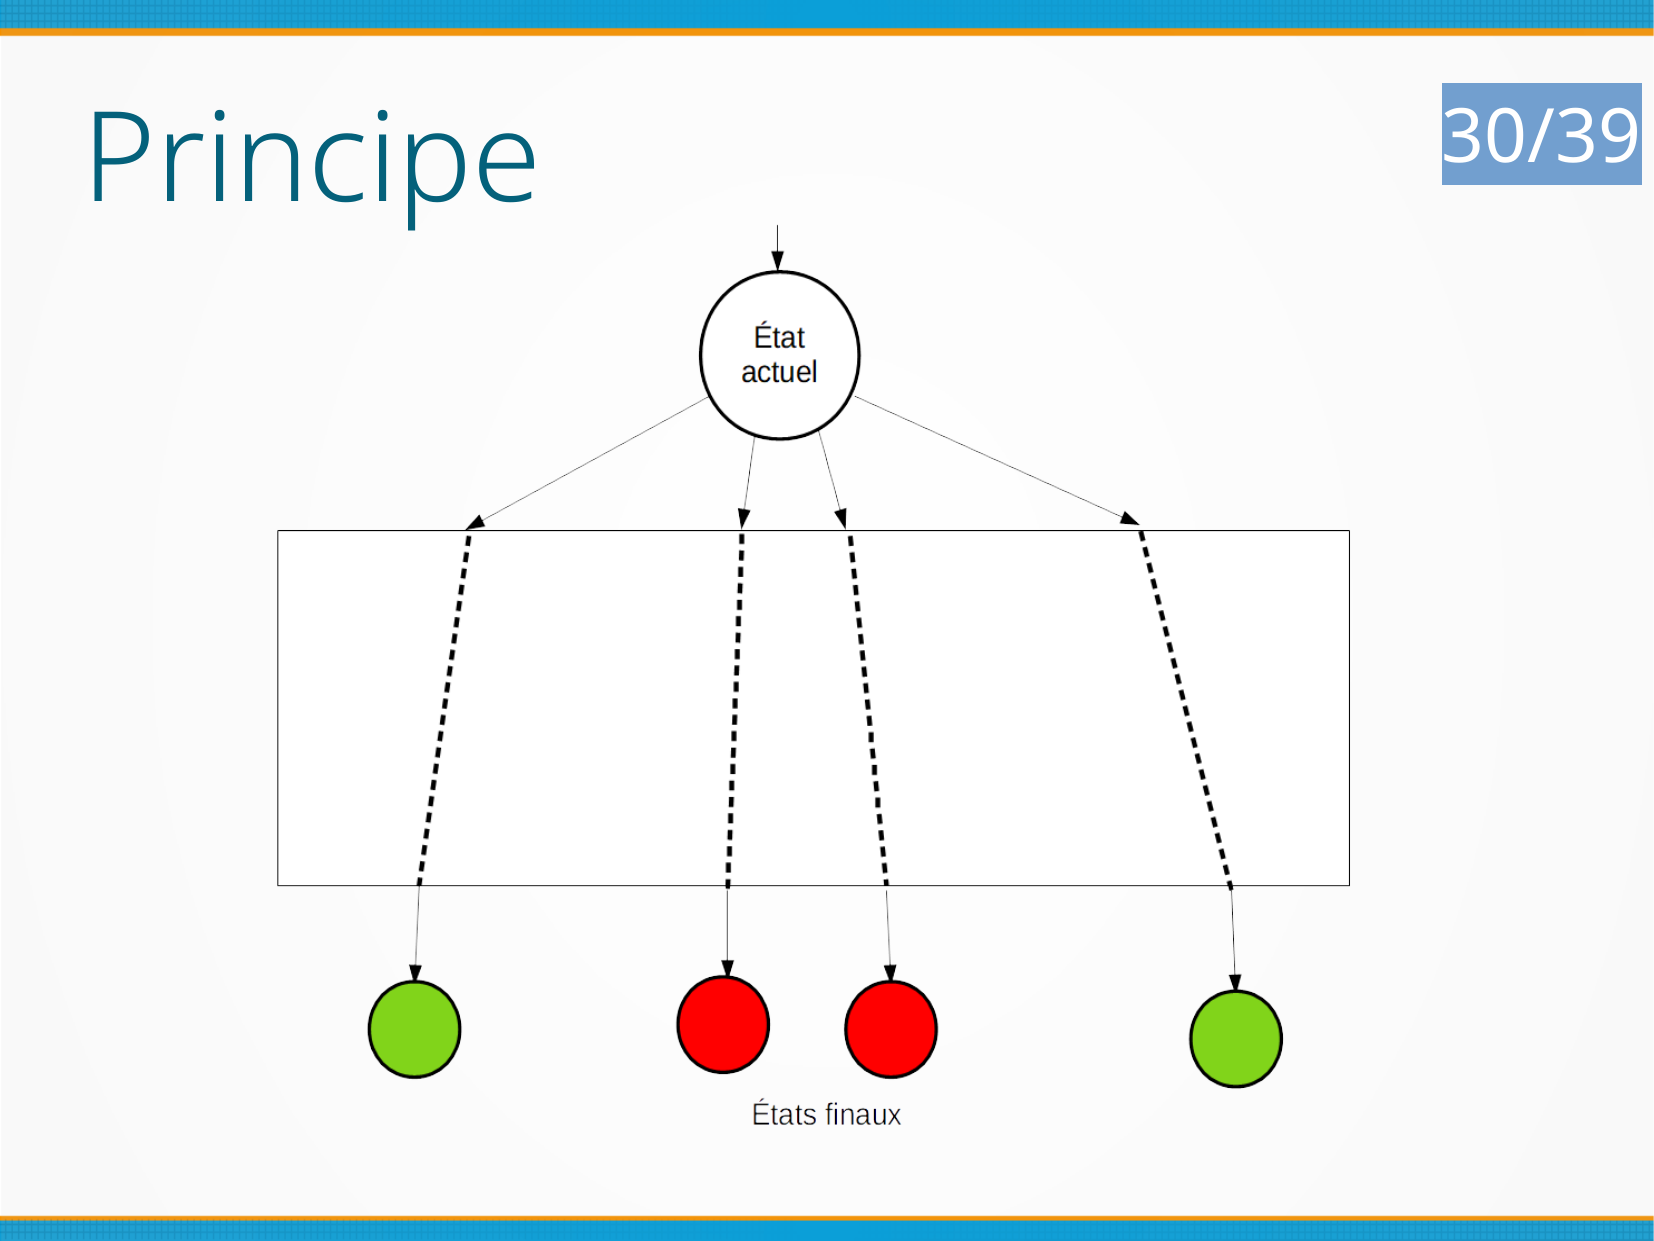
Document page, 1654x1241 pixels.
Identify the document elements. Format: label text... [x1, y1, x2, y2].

picture [0, 0, 1654, 1241]
title Principe [82, 49, 1571, 257]
